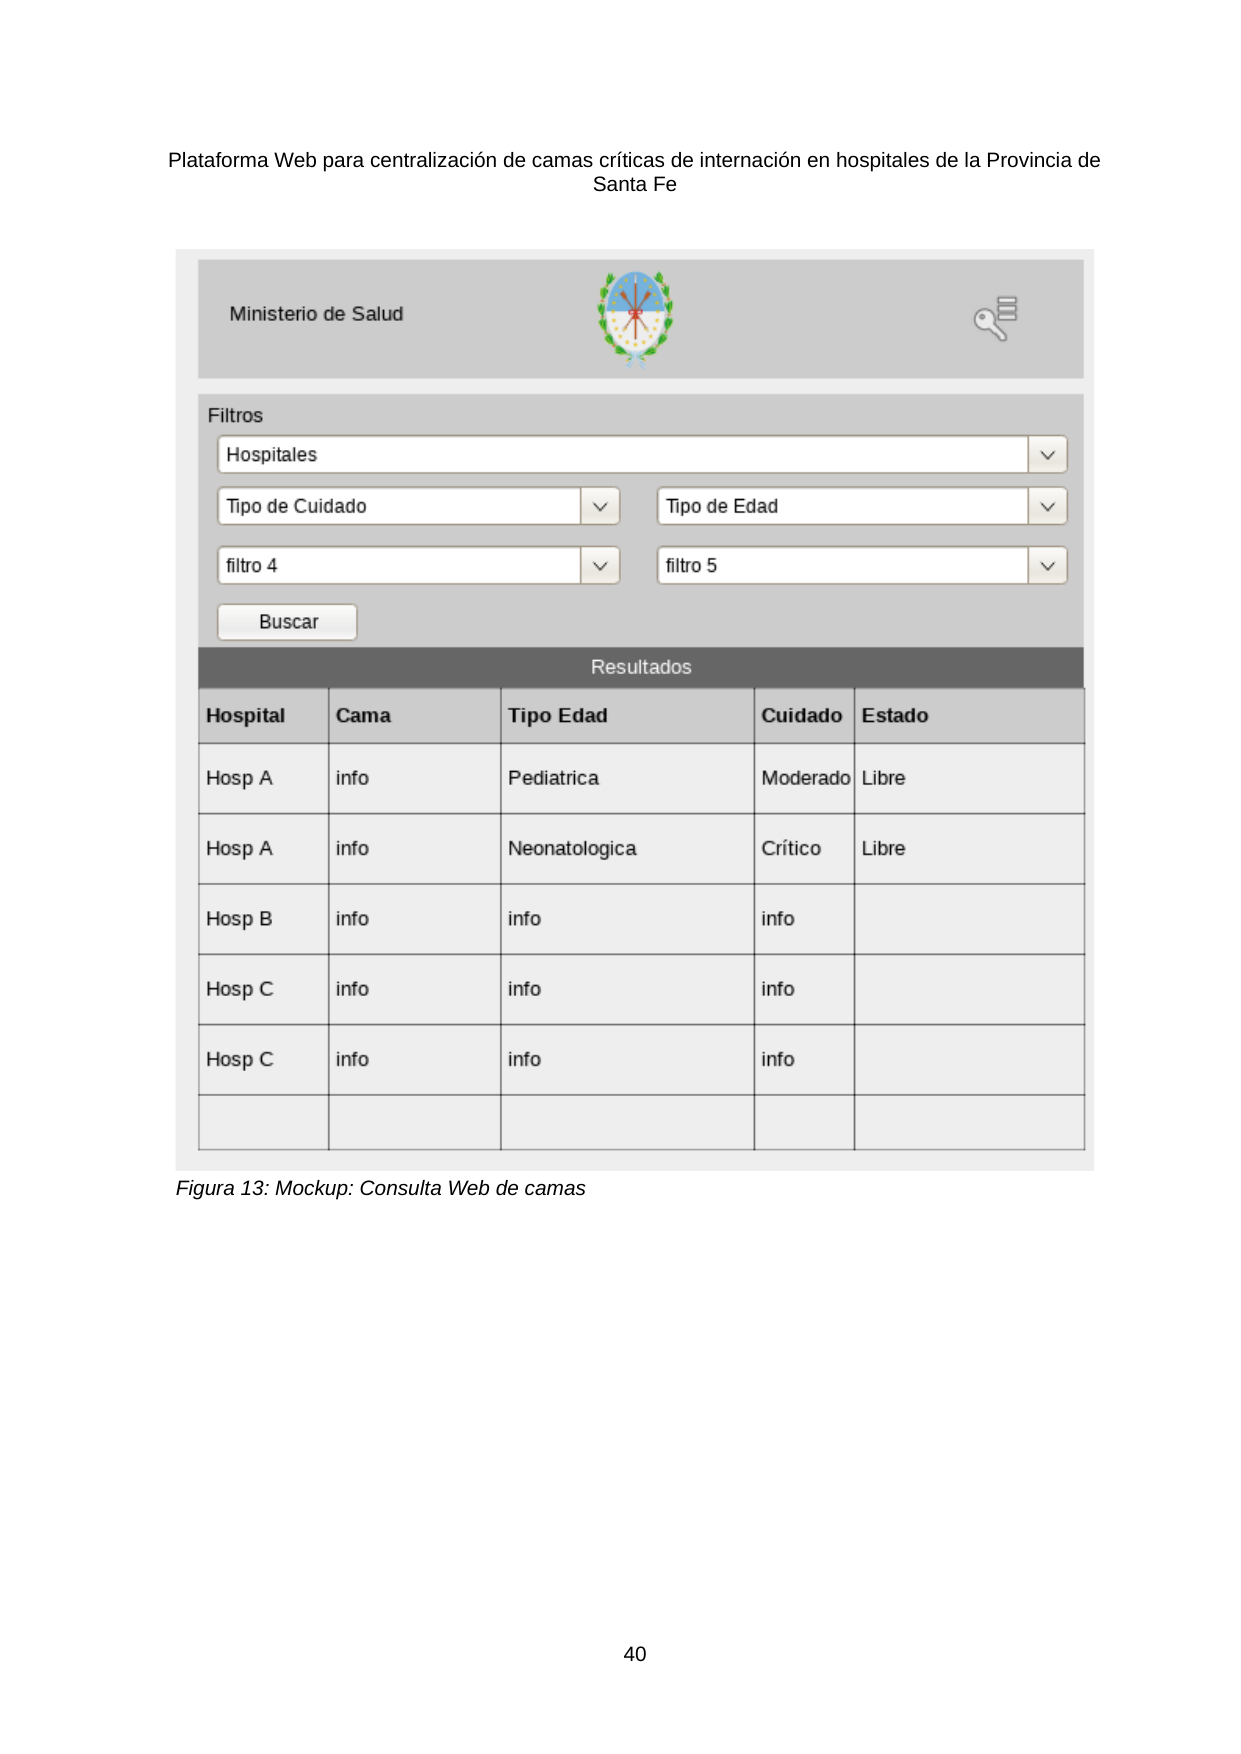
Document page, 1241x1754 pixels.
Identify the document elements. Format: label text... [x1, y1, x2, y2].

picture [175, 249, 1095, 1171]
text Figura 13: Mockup: Consulta Web de camas [176, 1171, 1094, 1199]
